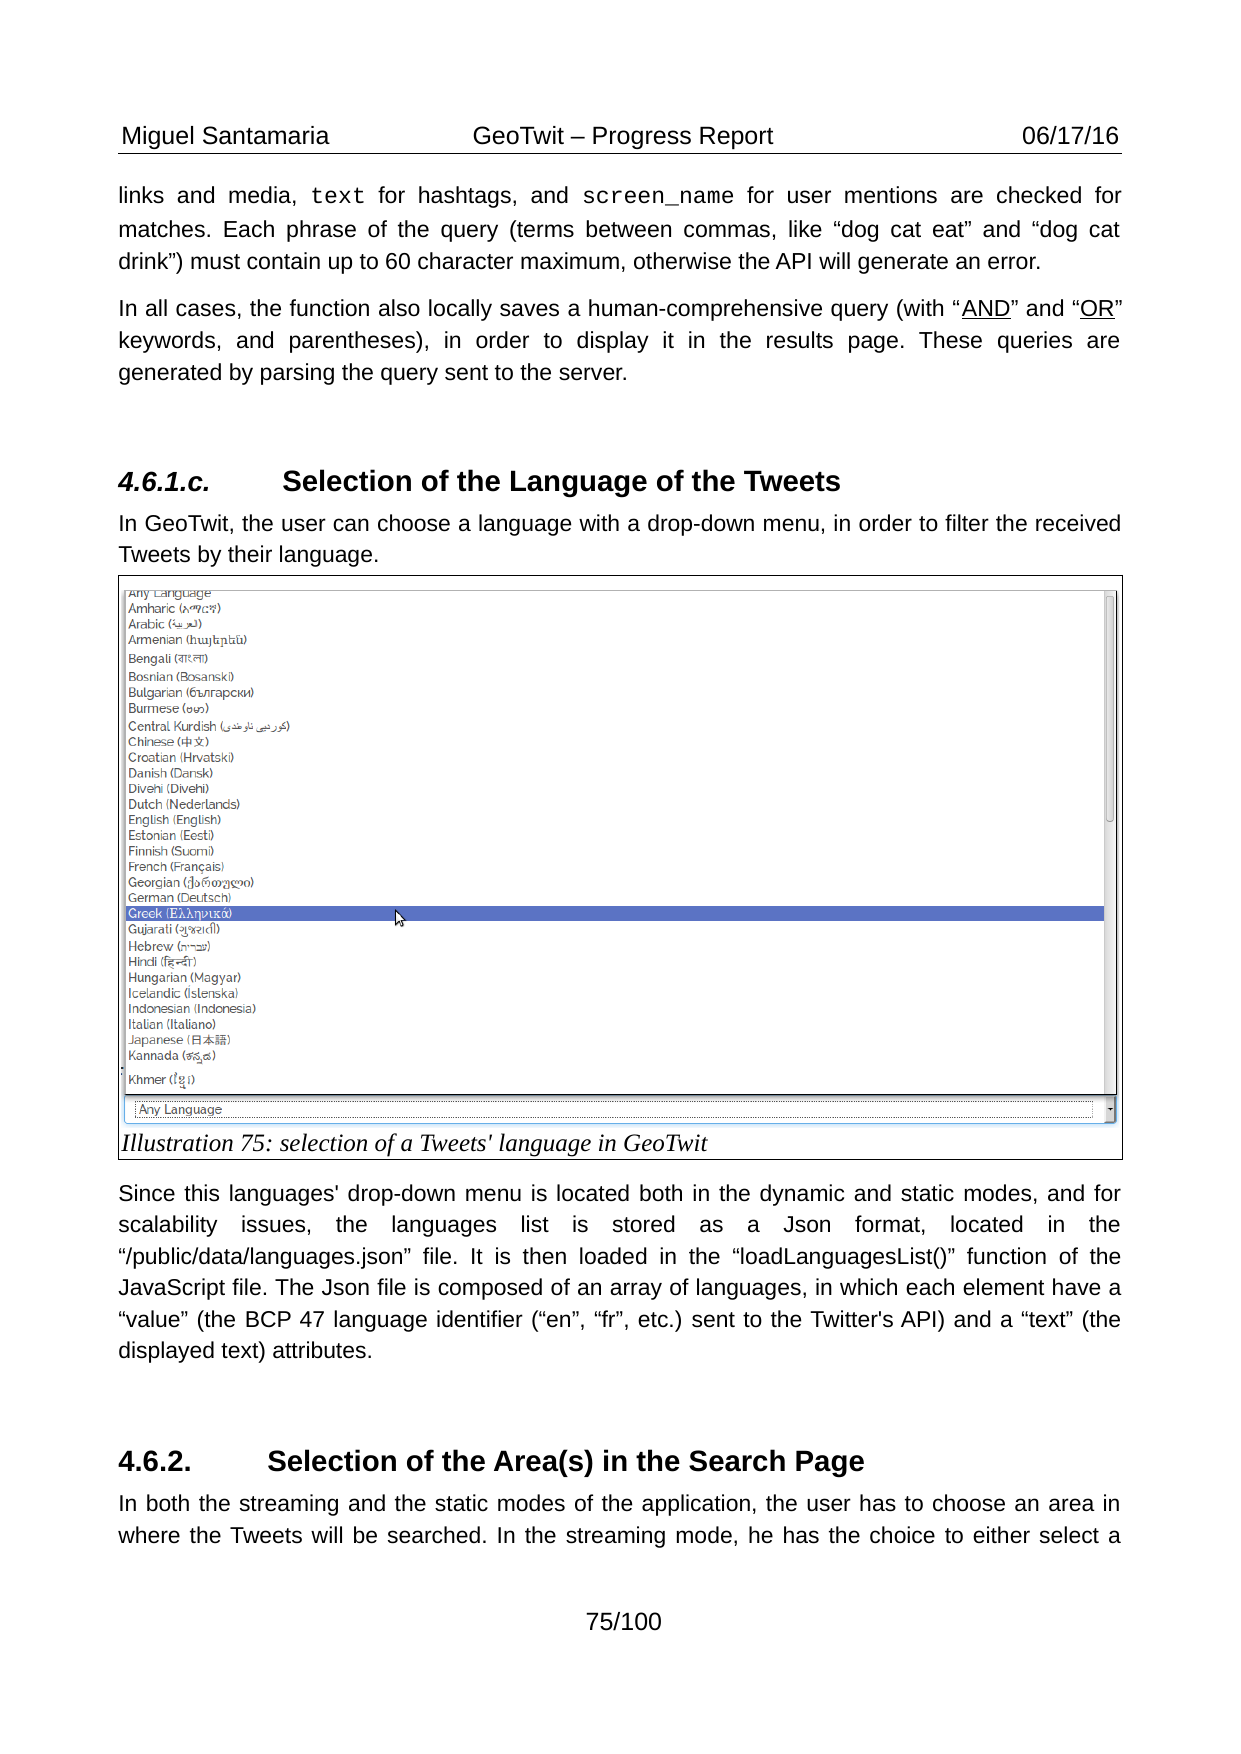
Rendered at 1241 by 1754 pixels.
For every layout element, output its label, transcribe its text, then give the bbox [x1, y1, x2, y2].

text In all cases, the function also locally saves a human-comprehensive query (with “AND” and “OR” keywords, and parentheses), in order to display it in the results page. These queries are generated by parsing the query sent to the server. [118, 295, 1122, 385]
text [119, 576, 1122, 1159]
text In GeoTwit, the user can choose a language with a drop-down menu, in order to filter the received Tweets by their language. [118, 510, 1122, 568]
subtitle Selection of the Language of the Tweets [118, 464, 1122, 497]
subtitle Selection of the Area(s) in the Search Page [118, 1444, 1122, 1478]
text In both the streaming and the static modes of the application, the user has to choose an area in where the Tweets will be searched. In the streaming mode, he has the choice to either select a [118, 1490, 1122, 1548]
text Illustration 75: selection of a Tweets' language in GeoTwit [121, 1128, 1119, 1156]
text links and media, text for hashtags, and screen_name for user mentions are checked for matches. Each phrase of the query (terms between commas, like “dog cat eat” and “dog cat drink”) must contain up to 60 character maximum, otherwise the API will generate an error. [118, 182, 1122, 275]
picture [121, 590, 1120, 1128]
text Since this languages' drop-down menu is located both in the dynamic and static modes, and for scalability issues, the languages list is stored as a Json format, located in the “/public/data/languages.json” file. It is then loaded in the “loadLanguagesList()” function of the JavaScript file. The Json file is composed of an array of languages, in which each element have a “value” (the BCP 47 language identifier (“en”, “fr”, etc.) sent to the Twitter's API) and a “text” (the displayed text) attributes. [118, 1160, 1122, 1364]
